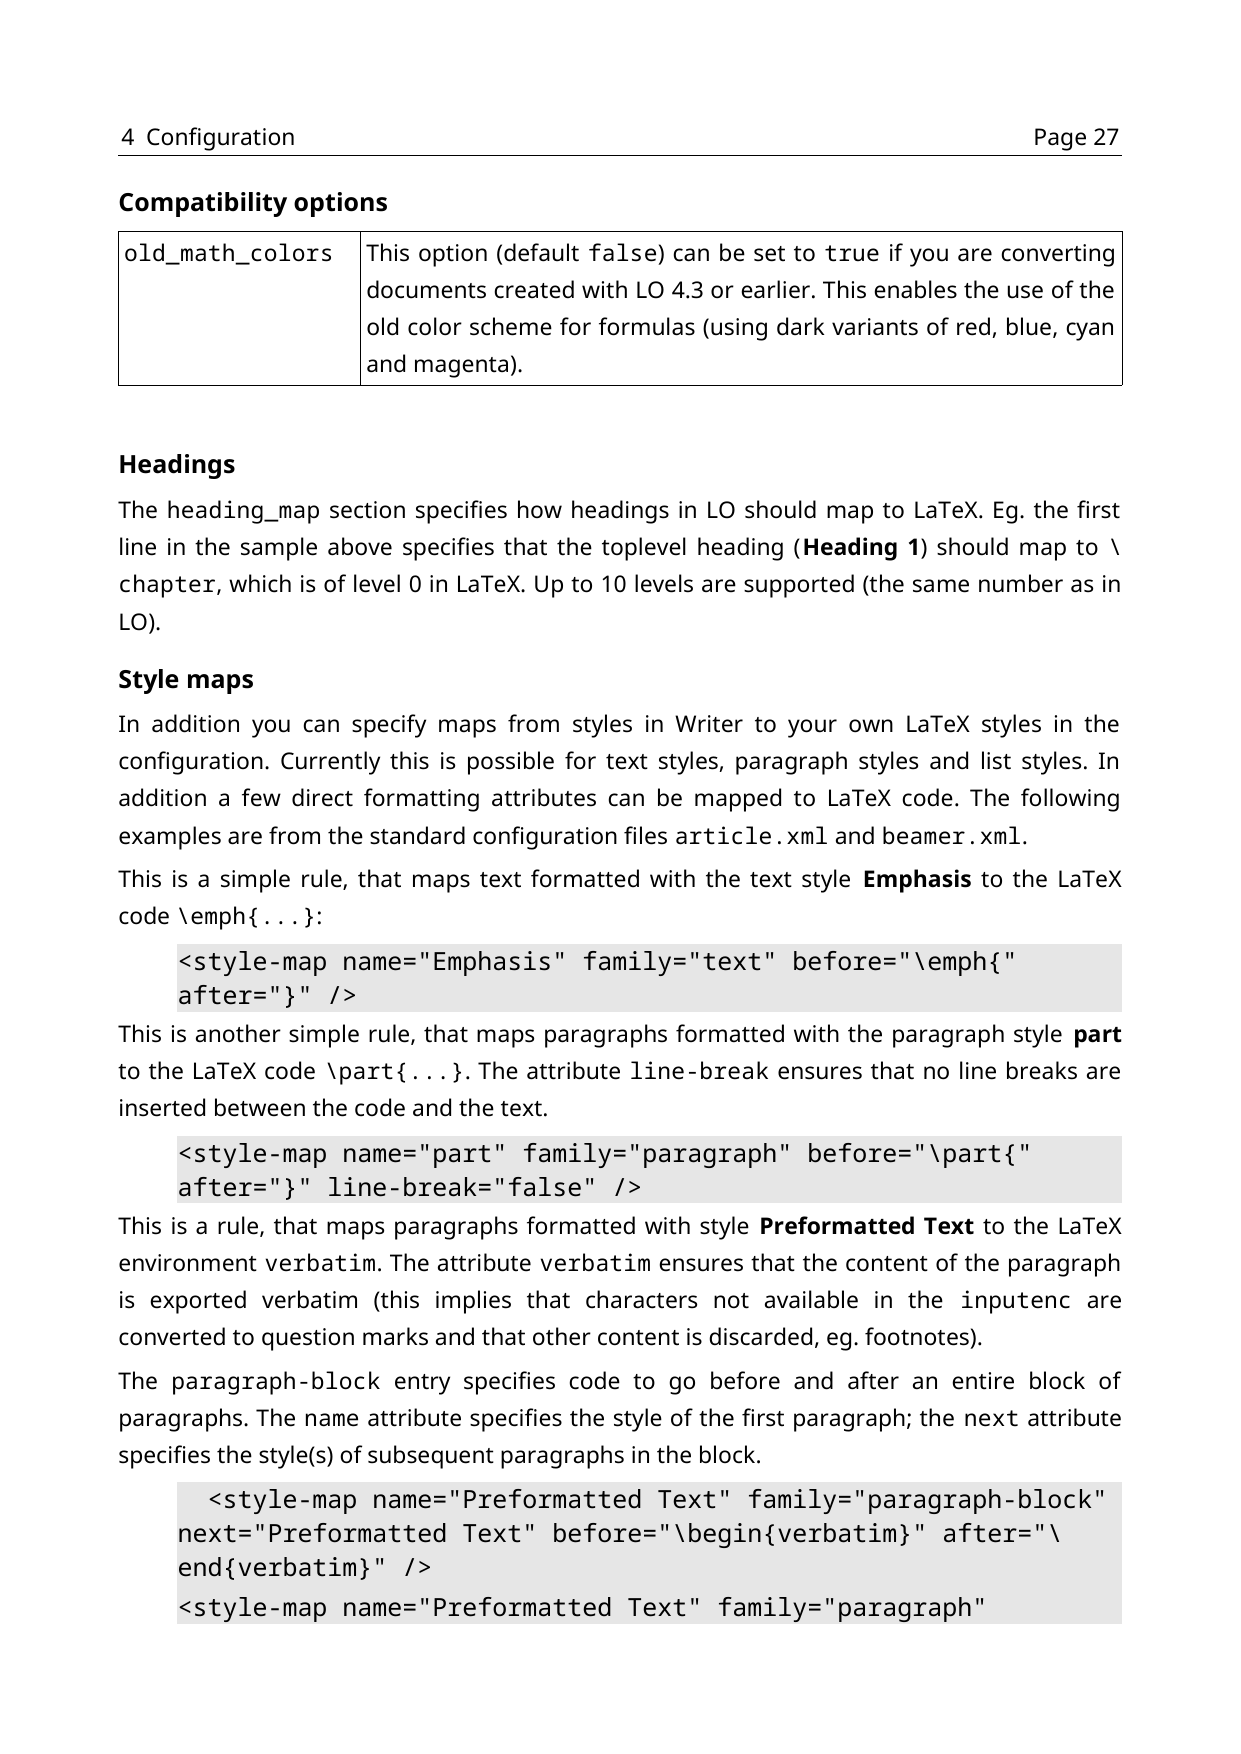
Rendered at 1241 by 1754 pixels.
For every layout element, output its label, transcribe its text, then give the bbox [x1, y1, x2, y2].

text This is another simple rule, that maps paragraphs formatted with the paragraph style part to the LaTeX code \part{...}. The attribute line-break ensures that no line breaks are inserted between the code and the text. [118, 1018, 1122, 1123]
subtitle Compatibility options [118, 184, 1122, 218]
text This is a simple rule, that maps text formatted with the text style Emphasis to the LaTeX code \emph{...}: [118, 863, 1122, 931]
text This is a rule, that maps paragraphs formatted with style Preformatted Text to the LaTeX environment verbatim. The attribute verbatim ensures that the content of the paragraph is exported verbatim (this implies that characters not available in the inputenc are converted to question marks and that other content is discarded, eg. footnotes). [118, 1209, 1122, 1352]
table_header old_math_colors [119, 232, 360, 385]
subtitle Headings [118, 447, 1122, 481]
text In addition you can specify maps from styles in Writer to your own LaTeX styles in the configuration. Currently this is possible for text styles, paragraph styles and list styles. In addition a few direct formatting attributes can be mapped to LaTeX code. The following examples are from the standard configuration files article.xml and beamer.xml. [118, 708, 1122, 851]
text <style-map name="Preformatted Text" family="paragraph" [177, 1590, 1122, 1624]
text <style-map name="part" family="paragraph" before="\part{" after="}" line-break="false" /> [177, 1136, 1122, 1203]
subtitle Style maps [118, 662, 1122, 696]
text The heading_map section specifies how headings in LO should map to LaTeX. Eg. the first line in the sample above specifies that the toplevel heading (Heading 1) should map to \chapter, which is of level 0 in LaTeX. Up to 10 levels are supported (the same number as in LO). [118, 494, 1122, 637]
text <style-map name="Emphasis" family="text" before="\emph{" after="}" /> [177, 944, 1122, 1012]
table_header This option (default false) can be set to true if you are converting documents created with LO 4.3 or earlier. This enables the use of the old color scheme for formulas (using dark variants of red, blue, cyan and magenta). [361, 232, 1122, 385]
text <style-map name="Preformatted Text" family="paragraph-block" next="Preformatted Text" before="\begin{verbatim}" after="\end{verbatim}" /> [177, 1482, 1122, 1584]
text The paragraph-block entry specifies code to go before and after an entire block of paragraphs. The name attribute specifies the style of the first paragraph; the next attribute specifies the style(s) of subsequent paragraphs in the block. [118, 1364, 1122, 1470]
